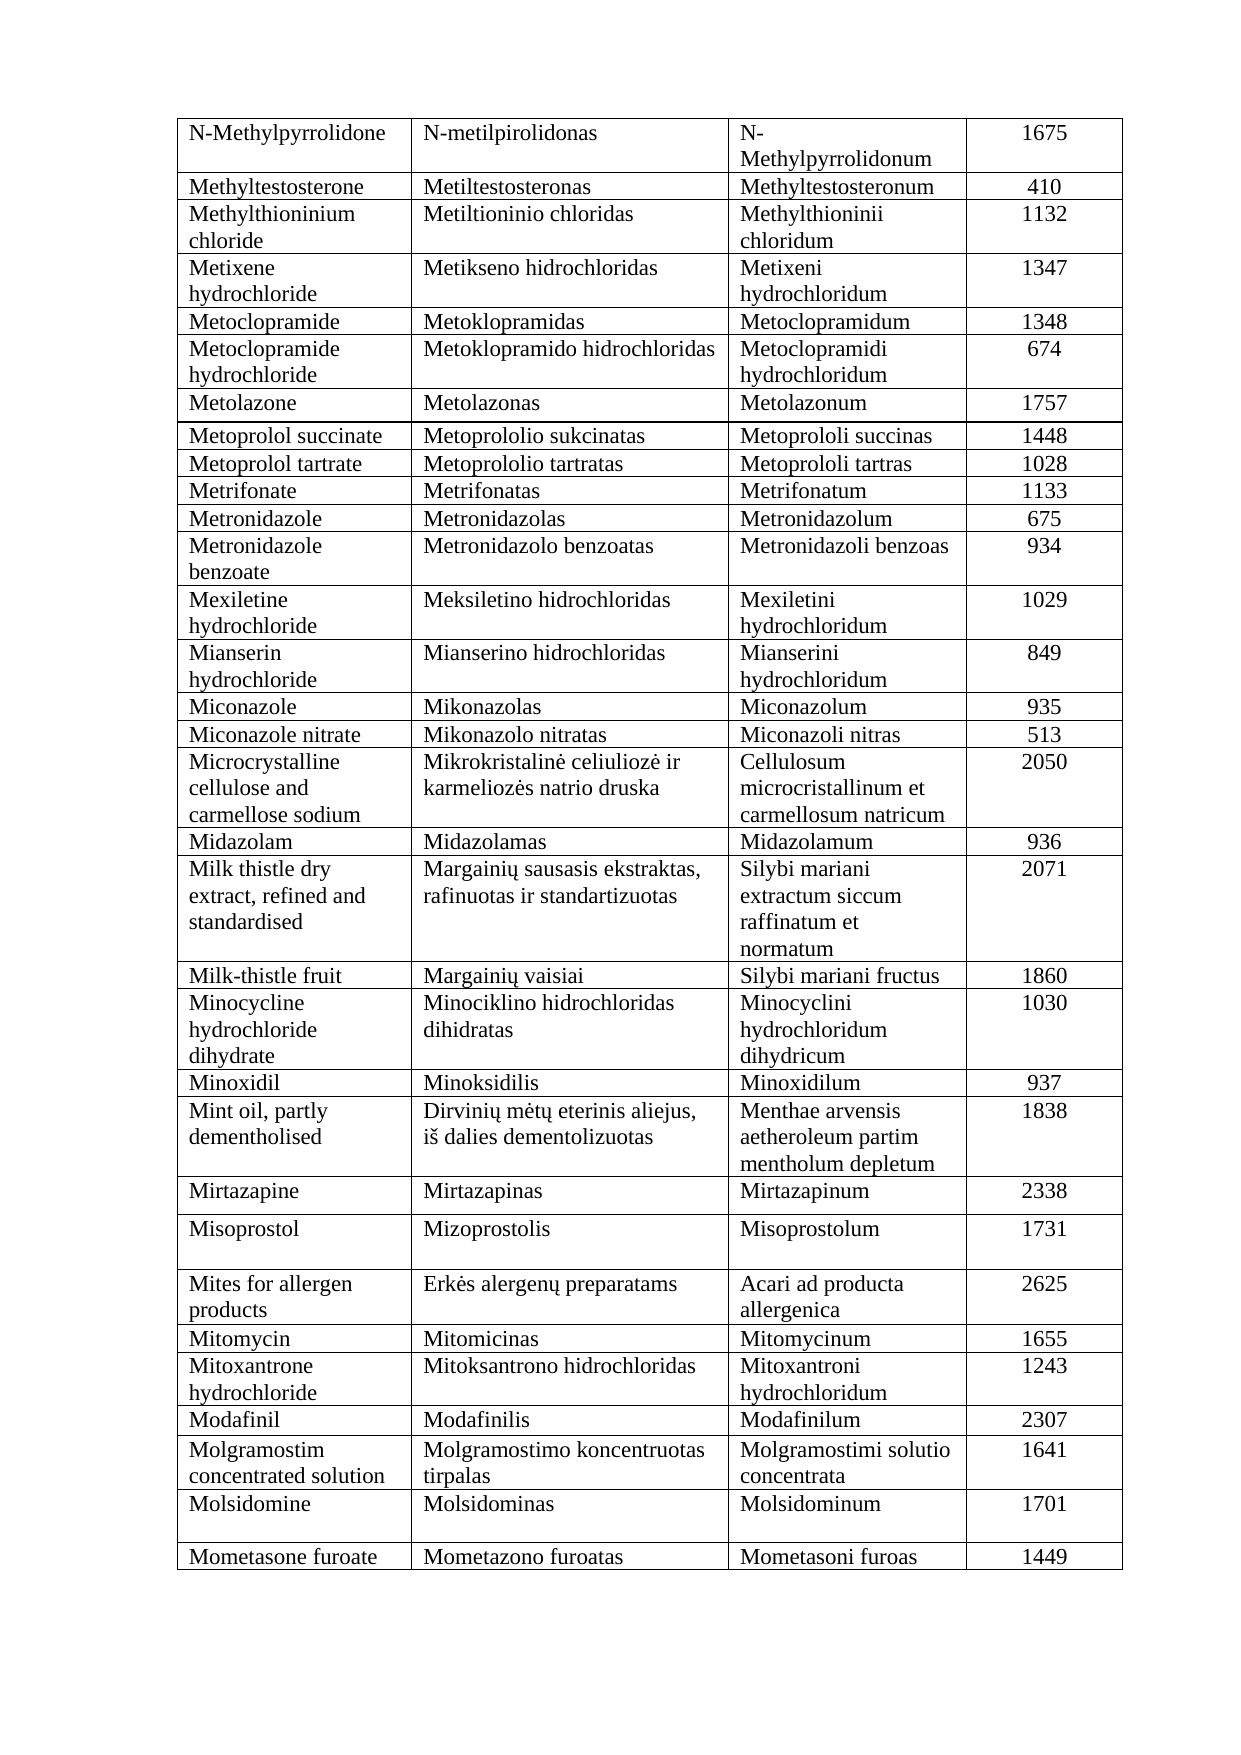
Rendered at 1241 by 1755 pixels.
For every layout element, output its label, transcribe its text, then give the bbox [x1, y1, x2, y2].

table_cell Metiltioninio chloridas [412, 200, 728, 253]
table_cell Methyltestosteronum [729, 173, 966, 199]
table_cell Dirvinių mėtų eterinis aliejus, iš dalies dementolizuotas [412, 1097, 728, 1176]
table_cell N-metilpirolidonas [412, 119, 728, 172]
table_cell Metoprolol succinate [178, 423, 411, 449]
table_cell Molgramostim concentrated solution [178, 1436, 411, 1489]
table_cell 1132 [967, 200, 1122, 253]
table_cell Misoprostol [178, 1215, 411, 1269]
table_cell Miconazole [178, 693, 411, 719]
table_cell Mexiletine hydrochloride [178, 586, 411, 638]
table_cell Minoxidilum [729, 1070, 966, 1096]
table_cell Modafinil [178, 1406, 411, 1435]
table_cell Modafinilis [412, 1406, 728, 1435]
table_cell 1860 [967, 962, 1122, 988]
table_cell Mirtazapinum [729, 1177, 966, 1213]
table_cell Minoksidilis [412, 1070, 728, 1096]
table_cell Metrifonatum [729, 477, 966, 503]
table_cell Mexiletini hydrochloridum [729, 586, 966, 638]
table_cell Milk thistle dry extract, refined and standardised [178, 856, 411, 961]
table_cell Metoklopramido hidrochloridas [412, 335, 728, 388]
table_cell Minocyclini hydrochloridum dihydricum [729, 989, 966, 1068]
table_cell Molsidominas [412, 1490, 728, 1542]
table_cell N-Methylpyrrolidonum [729, 119, 966, 172]
table_cell Menthae arvensis aetheroleum partim mentholum depletum [729, 1097, 966, 1176]
table_cell 1028 [967, 450, 1122, 476]
table_cell Misoprostolum [729, 1215, 966, 1269]
table_cell Meksiletino hidrochloridas [412, 586, 728, 638]
table_cell Cellulosum microcristallinum et carmellosum natricum [729, 748, 966, 827]
table_cell Margainių sausasis ekstraktas, rafinuotas ir standartizuotas [412, 856, 728, 961]
table_cell 410 [967, 173, 1122, 199]
table_cell Molgramostimi solutio concentrata [729, 1436, 966, 1489]
table_cell 1347 [967, 254, 1122, 307]
table_cell Metoclopramide [178, 308, 411, 334]
table_cell Silybi mariani fructus [729, 962, 966, 988]
table_cell Mitoksantrono hidrochloridas [412, 1353, 728, 1405]
table_cell 675 [967, 505, 1122, 531]
table_cell Mitomicinas [412, 1325, 728, 1352]
table_cell 513 [967, 721, 1122, 747]
table_cell 674 [967, 335, 1122, 388]
table_cell 1243 [967, 1353, 1122, 1405]
table_cell Metiltestosteronas [412, 173, 728, 199]
table_cell Acari ad producta allergenica [729, 1270, 966, 1324]
table_cell Metrifonatas [412, 477, 728, 503]
table_cell Mikrokristalinė celiuliozė ir karmeliozės natrio druska [412, 748, 728, 827]
table_cell Mitomycin [178, 1325, 411, 1352]
table_cell Mikonazolas [412, 693, 728, 719]
table_cell 1731 [967, 1215, 1122, 1269]
table_cell Microcrystalline cellulose and carmellose sodium [178, 748, 411, 827]
table_cell 1701 [967, 1490, 1122, 1542]
table_cell Midazolamas [412, 828, 728, 854]
table_cell Metoprololi succinas [729, 423, 966, 449]
table_cell 934 [967, 532, 1122, 585]
table_cell Minocycline hydrochloride dihydrate [178, 989, 411, 1068]
table_cell Metoprolol tartrate [178, 450, 411, 476]
table_cell Milk-thistle fruit [178, 962, 411, 988]
table_cell Metolazonum [729, 389, 966, 421]
table_cell 1133 [967, 477, 1122, 503]
table_cell Molgramostimo koncentruotas tirpalas [412, 1436, 728, 1489]
table_cell Mites for allergen products [178, 1270, 411, 1324]
table_cell 2071 [967, 856, 1122, 961]
table_cell 1030 [967, 989, 1122, 1068]
table_cell 849 [967, 640, 1122, 692]
table_cell Methyltestosterone [178, 173, 411, 199]
table_cell Metoclopramidi hydrochloridum [729, 335, 966, 388]
table_cell Mianserini hydrochloridum [729, 640, 966, 692]
table_cell Mirtazapine [178, 1177, 411, 1213]
table_cell Metolazonas [412, 389, 728, 421]
table_cell Mikonazolo nitratas [412, 721, 728, 747]
table_cell 2338 [967, 1177, 1122, 1213]
table_cell Metoklopramidas [412, 308, 728, 334]
table_cell Metronidazole benzoate [178, 532, 411, 585]
table_cell Mizoprostolis [412, 1215, 728, 1269]
table_cell Mometasoni furoas [729, 1543, 966, 1569]
table_cell Mianserin hydrochloride [178, 640, 411, 692]
table_cell Midazolamum [729, 828, 966, 854]
table_cell 1641 [967, 1436, 1122, 1489]
table_cell Metolazone [178, 389, 411, 421]
table_cell Midazolam [178, 828, 411, 854]
table_cell Metoclopramide hydrochloride [178, 335, 411, 388]
table_cell Miconazoli nitras [729, 721, 966, 747]
table_cell Erkės alergenų preparatams [412, 1270, 728, 1324]
table_cell Margainių vaisiai [412, 962, 728, 988]
table_cell Mitomycinum [729, 1325, 966, 1352]
table_cell Metoprololio sukcinatas [412, 423, 728, 449]
table_cell 1655 [967, 1325, 1122, 1352]
table_cell Silybi mariani extractum siccum raffinatum et normatum [729, 856, 966, 961]
table_cell 1449 [967, 1543, 1122, 1569]
table_cell 1448 [967, 423, 1122, 449]
table_cell Methylthioninii chloridum [729, 200, 966, 253]
table_cell Metrifonate [178, 477, 411, 503]
table_cell Modafinilum [729, 1406, 966, 1435]
table_cell Metronidazoli benzoas [729, 532, 966, 585]
table_cell Metikseno hidrochloridas [412, 254, 728, 307]
table_cell 2625 [967, 1270, 1122, 1324]
table_cell Metronidazolo benzoatas [412, 532, 728, 585]
table_cell 1757 [967, 389, 1122, 421]
table_cell Minoxidil [178, 1070, 411, 1096]
table_cell 1838 [967, 1097, 1122, 1176]
table_cell Mitoxantroni hydrochloridum [729, 1353, 966, 1405]
table_cell Metoprololi tartras [729, 450, 966, 476]
table_cell Mint oil, partly dementholised [178, 1097, 411, 1176]
table_cell 1348 [967, 308, 1122, 334]
table_cell Metoprololio tartratas [412, 450, 728, 476]
table_cell Metixene hydrochloride [178, 254, 411, 307]
table_cell Mirtazapinas [412, 1177, 728, 1213]
table_cell Molsidominum [729, 1490, 966, 1542]
table_cell 937 [967, 1070, 1122, 1096]
table_cell Miconazole nitrate [178, 721, 411, 747]
table_cell Metixeni hydrochloridum [729, 254, 966, 307]
table_cell Mianserino hidrochloridas [412, 640, 728, 692]
table_cell 1675 [967, 119, 1122, 172]
table_cell 2307 [967, 1406, 1122, 1435]
table_cell 936 [967, 828, 1122, 854]
table_cell Miconazolum [729, 693, 966, 719]
table_cell Metronidazolum [729, 505, 966, 531]
table_cell 935 [967, 693, 1122, 719]
table_cell Mitoxantrone hydrochloride [178, 1353, 411, 1405]
table_cell Metronidazolas [412, 505, 728, 531]
table_cell Mometazono furoatas [412, 1543, 728, 1569]
table_cell Minociklino hidrochloridas dihidratas [412, 989, 728, 1068]
table_cell Molsidomine [178, 1490, 411, 1542]
table_cell Methylthioninium chloride [178, 200, 411, 253]
table_cell Metoclopramidum [729, 308, 966, 334]
table_cell N-Methylpyrrolidone [178, 119, 411, 172]
table_cell 1029 [967, 586, 1122, 638]
table_cell Mometasone furoate [178, 1543, 411, 1569]
table_cell Metronidazole [178, 505, 411, 531]
table_cell 2050 [967, 748, 1122, 827]
